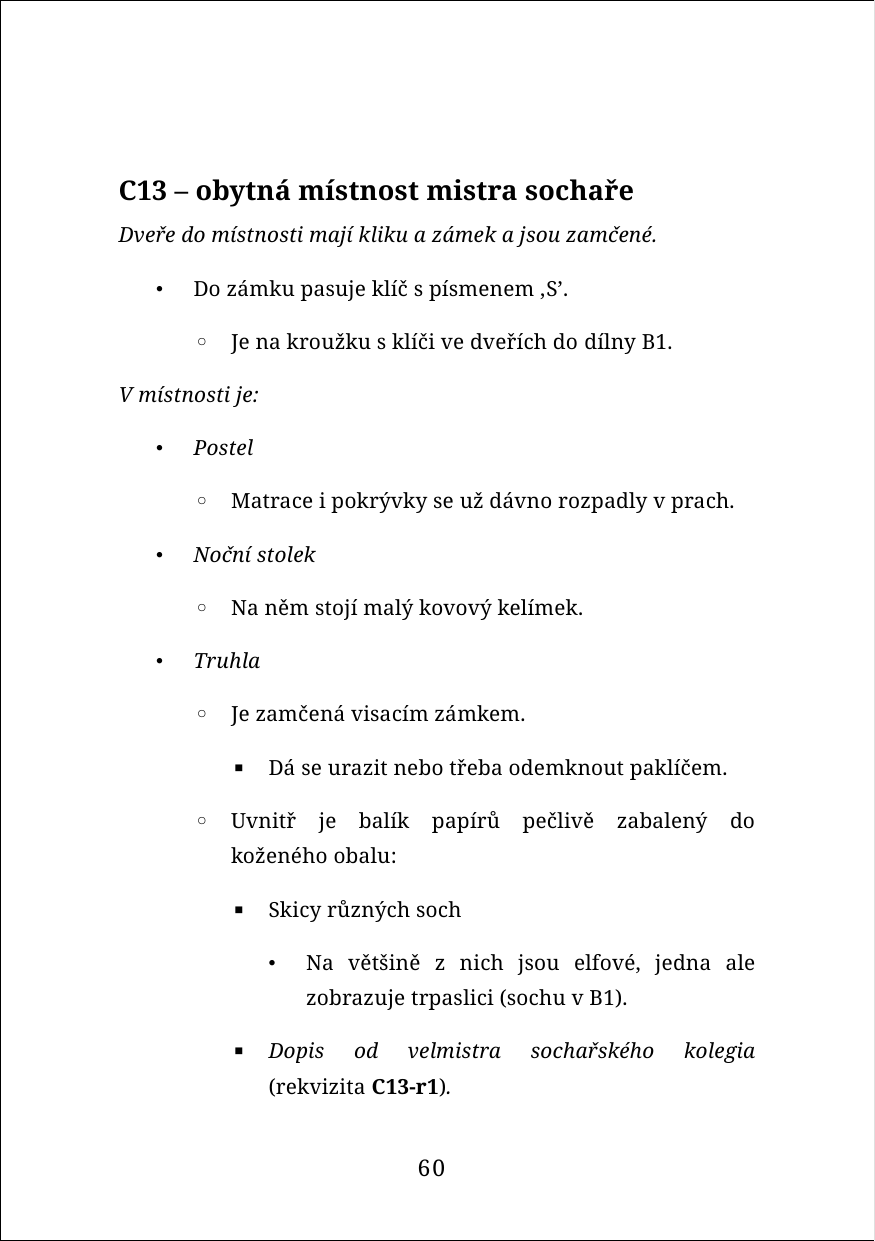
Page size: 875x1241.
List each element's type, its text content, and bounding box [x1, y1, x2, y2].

list Do zámku pasuje klíč s písmenem ‚S’. [156, 274, 756, 302]
list Na něm stojí malý kovový kelímek. [193, 593, 756, 621]
list Je na kroužku s klíči ve dveřích do dílny B1. [193, 327, 756, 355]
list Postel [156, 433, 756, 462]
list Dopis od velmistra sochařského kolegia (rekvizita C13-r1). [231, 1037, 756, 1101]
subtitle C13 – obytná místnost mistra sochaře [118, 172, 756, 209]
list Uvnitř je balík papírů pečlivě zabalený do koženého obalu: [193, 806, 756, 870]
text V místnosti je: [118, 380, 756, 408]
list Je zamčená visacím zámkem. [193, 699, 756, 728]
list Noční stolek [156, 540, 756, 568]
list Na většině z nich jsou elfové, jedna ale zobrazuje trpaslici (sochu v B1). [268, 948, 756, 1012]
list Truhla [156, 646, 756, 675]
list Matrace i pokrývky se už dávno rozpadly v prach. [193, 487, 756, 515]
text Dveře do místnosti mají kliku a zámek a jsou zamčené. [118, 220, 756, 249]
list Skicy různých soch [231, 895, 756, 923]
list Dá se urazit nebo třeba odemknout paklíčem. [231, 753, 756, 781]
